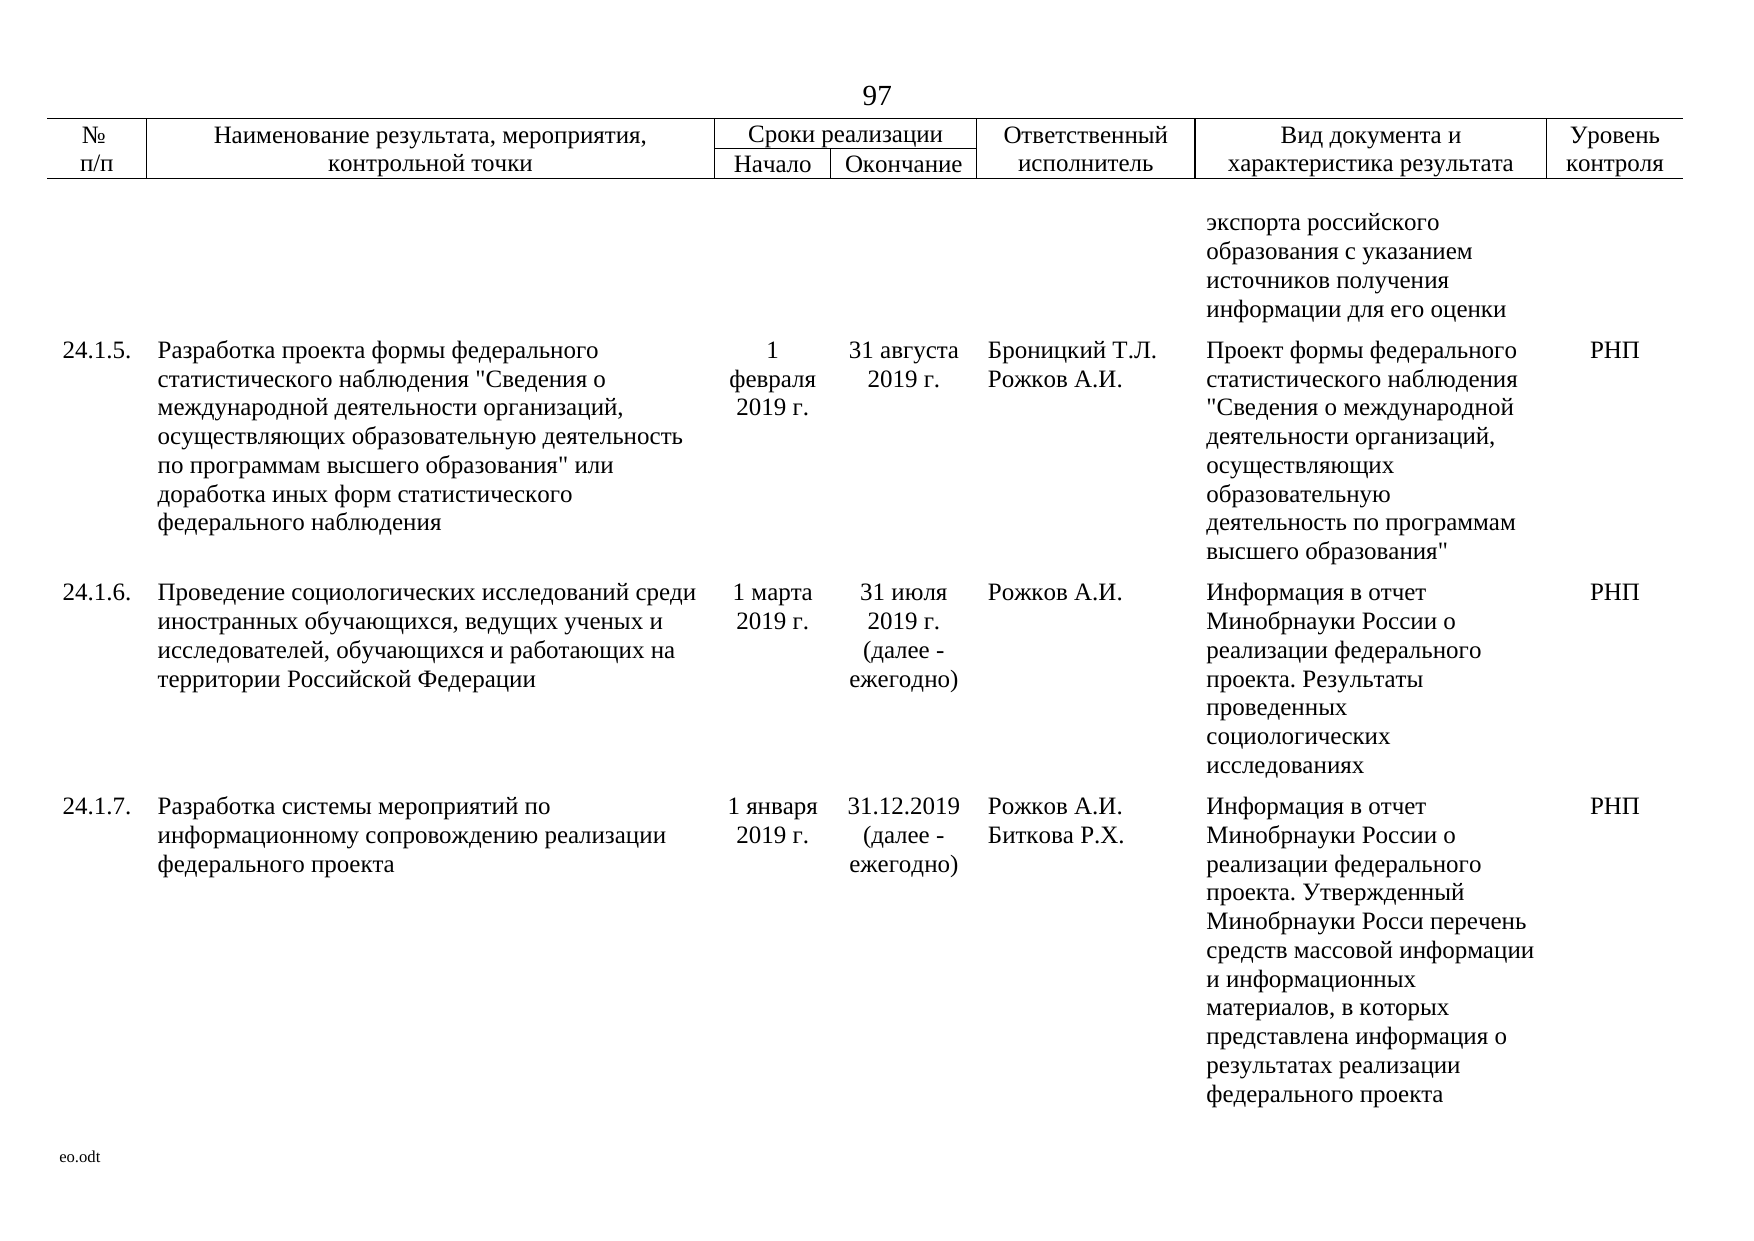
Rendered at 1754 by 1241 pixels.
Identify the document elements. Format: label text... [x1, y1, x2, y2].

table_cell [146, 179, 714, 207]
table_cell [831, 179, 976, 207]
table_cell [1195, 179, 1546, 207]
table_cell Броницкий Т.Л. Рожков А.И. [976, 335, 1195, 577]
table_cell Проект формы федерального статистического наблюдения "Сведения о международной деятельности организаций, осуществляющих образовательную деятельность по программам высшего образования" [1195, 335, 1546, 577]
table_cell [47, 208, 146, 335]
table_cell [47, 179, 146, 207]
table_header Наименование результата, мероприятия, контрольной точки [147, 119, 714, 178]
table_cell 24.1.6. [47, 578, 146, 791]
table_cell [714, 179, 831, 207]
table_header Вид документа и характеристика результата [1196, 119, 1546, 178]
table_cell Разработка проекта формы федерального статистического наблюдения "Сведения о международной деятельности организаций, осуществляющих образовательную деятельность по программам высшего образования" или доработка иных форм статистического федерального наблюдения [146, 335, 714, 577]
table_cell 1 января 2019 г. [714, 791, 831, 1120]
table_cell РНП [1546, 578, 1683, 791]
table_header Уровень контроля [1547, 119, 1683, 178]
table_cell 1 февраля 2019 г. [714, 335, 831, 577]
table_cell Рожков А.И. [976, 578, 1195, 791]
table_cell Информация в отчет Минобрнауки России о реализации федерального проекта. Утвержденный Минобрнауки Росси перечень средств массовой информации и информационных материалов, в которых представлена информация о результатах реализации федерального проекта [1195, 791, 1546, 1120]
table_cell экспорта российского образования с указанием источников получения информации для его оценки [1195, 208, 1546, 335]
table_header № п/п [47, 119, 146, 178]
table_cell [146, 208, 714, 335]
table_cell РНП [1546, 335, 1683, 577]
table_cell 24.1.7. [47, 791, 146, 1120]
table_cell Начало [715, 149, 830, 178]
table_cell 31 июля 2019 г. (далее - ежегодно) [831, 578, 976, 791]
table_cell [714, 208, 831, 335]
table_cell [1546, 179, 1683, 207]
table_cell [831, 208, 976, 335]
table_cell Проведение социологических исследований среди иностранных обучающихся, ведущих ученых и исследователей, обучающихся и работающих на территории Российской Федерации [146, 578, 714, 791]
table_cell Разработка системы мероприятий по информационному сопровождению реализации федерального проекта [146, 791, 714, 1120]
table_cell 1 марта 2019 г. [714, 578, 831, 791]
table_cell Информация в отчет Минобрнауки России о реализации федерального проекта. Результаты проведенных социологических исследованиях [1195, 578, 1546, 791]
table_cell 31.12.2019 (далее - ежегодно) [831, 791, 976, 1120]
table_header Ответственный исполнитель [977, 119, 1194, 178]
table_cell [976, 208, 1195, 335]
table_cell [976, 179, 1195, 207]
table_cell Окончание [831, 149, 976, 178]
table_cell 31 августа 2019 г. [831, 335, 976, 577]
table_cell РНП [1546, 791, 1683, 1120]
table_header Сроки реализации [715, 119, 976, 148]
table_cell Рожков А.И. Биткова Р.Х. [976, 791, 1195, 1120]
table_cell [1546, 208, 1683, 335]
table_cell 24.1.5. [47, 335, 146, 577]
